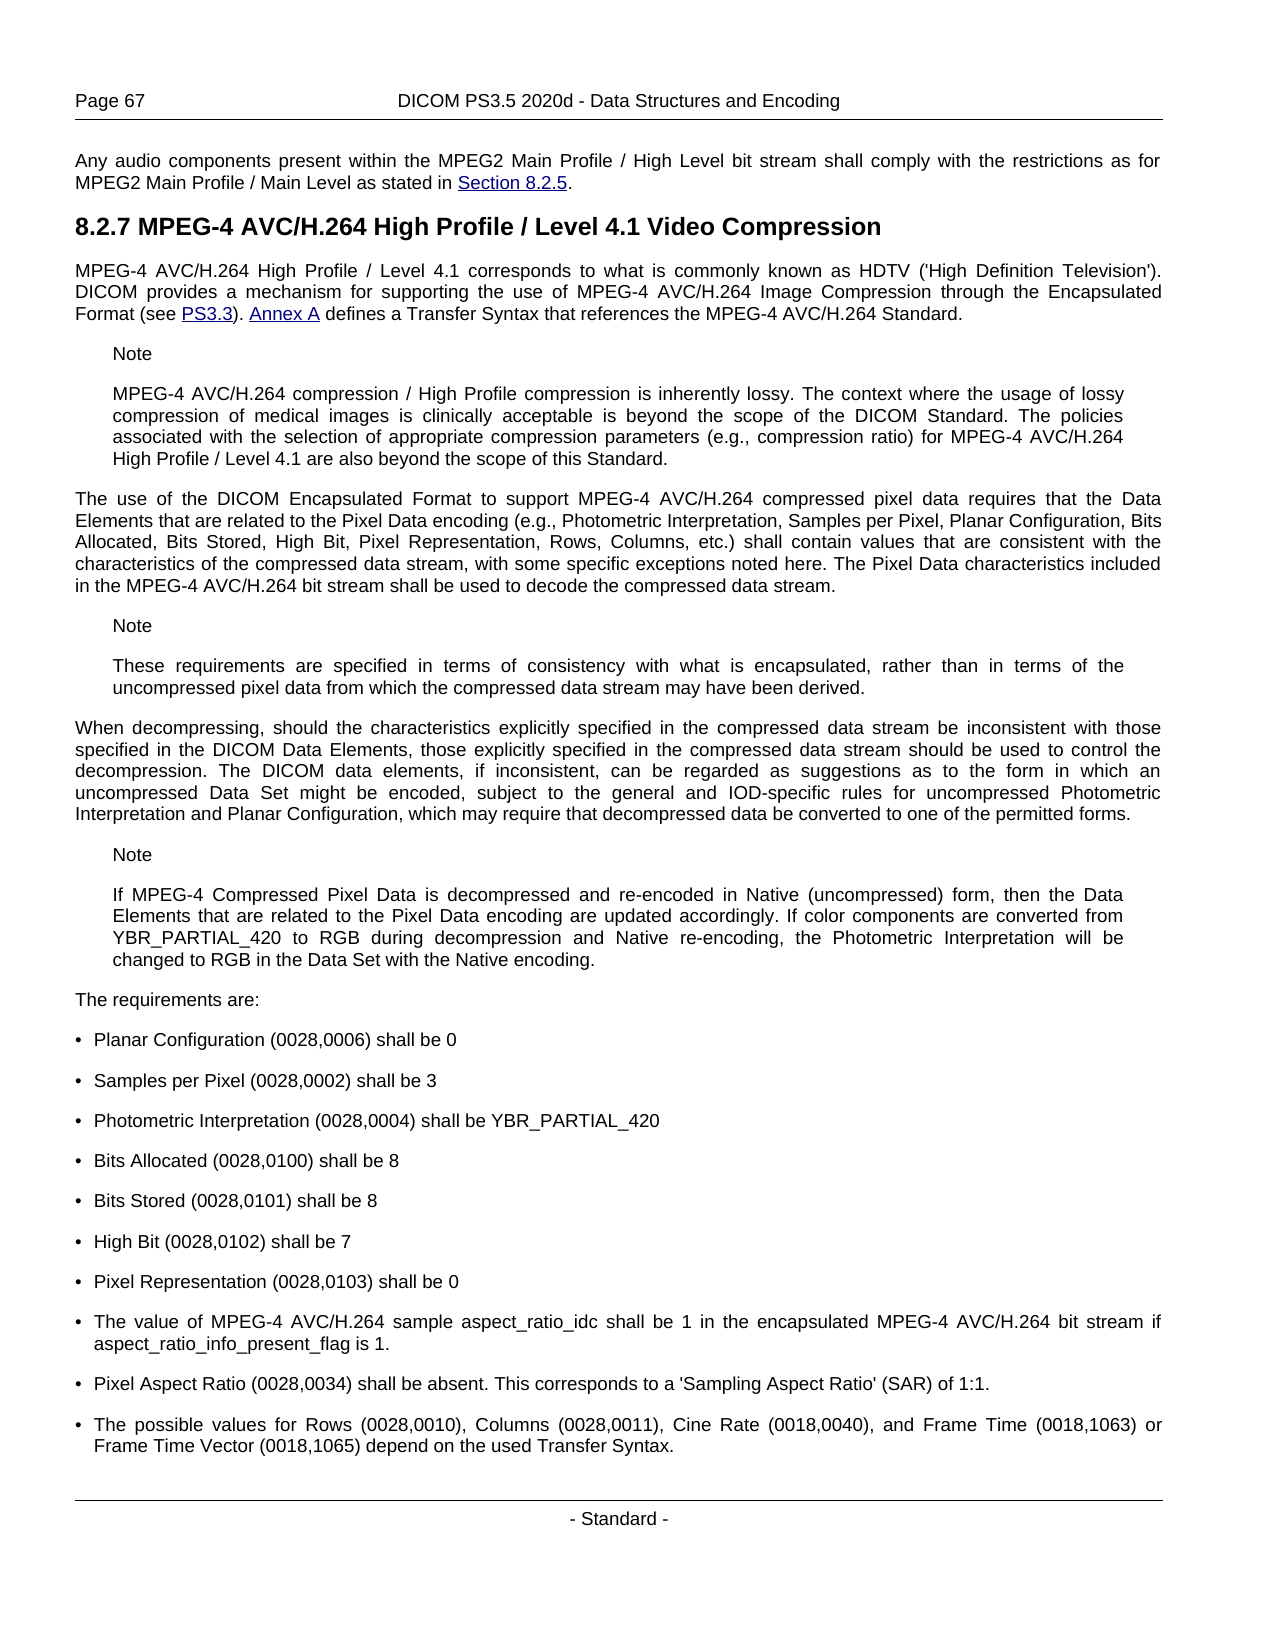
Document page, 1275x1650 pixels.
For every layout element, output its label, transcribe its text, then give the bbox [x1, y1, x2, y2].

text Note [112, 843, 1125, 865]
text If MPEG-4 Compressed Pixel Data is decompressed and re-encoded in Native (uncompressed) form, then the Data Elements that are related to the Pixel Data encoding are updated accordingly. If color components are converted from YBR_PARTIAL_420 to RGB during decompression and Native re-encoding, the Photometric Interpretation will be changed to RGB in the Data Set with the Native encoding. [112, 884, 1125, 970]
text • The value of MPEG-4 AVC/H.264 sample aspect_ratio_idc shall be 1 in the encapsulated MPEG-4 AVC/H.264 bit stream if aspect_ratio_info_present_flag is 1. [75, 1311, 1162, 1354]
text When decompressing, should the characteristics explicitly specified in the compressed data stream be inconsistent with those specified in the DICOM Data Elements, those explicitly specified in the compressed data stream should be used to control the decompression. The DICOM data elements, if inconsistent, can be regarded as suggestions as to the form in which an uncompressed Data Set might be encoded, subject to the general and IOD-specific rules for uncompressed Photometric Interpretation and Planar Configuration, which may require that decompressed data be converted to one of the permitted forms. [75, 717, 1162, 825]
text • High Bit (0028,0102) shall be 7 [75, 1231, 1162, 1252]
text The use of the DICOM Encapsulated Format to support MPEG-4 AVC/H.264 compressed pixel data requires that the Data Elements that are related to the Pixel Data encoding (e.g., Photometric Interpretation, Samples per Pixel, Planar Configuration, Bits Allocated, Bits Stored, High Bit, Pixel Representation, Rows, Columns, etc.) shall contain values that are consistent with the characteristics of the compressed data stream, with some specific exceptions noted here. The Pixel Data characteristics included in the MPEG-4 AVC/H.264 bit stream shall be used to decode the compressed data stream. [75, 488, 1162, 596]
text MPEG-4 AVC/H.264 High Profile / Level 4.1 corresponds to what is commonly known as HDTV ('High Definition Television'). DICOM provides a mechanism for supporting the use of MPEG-4 AVC/H.264 Image Compression through the Encapsulated Format (see PS3.3). Annex A defines a Transfer Syntax that references the MPEG-4 AVC/H.264 Standard. [75, 259, 1162, 324]
text • Pixel Aspect Ratio (0028,0034) shall be absent. This corresponds to a 'Sampling Aspect Ratio' (SAR) of 1:1. [75, 1373, 1162, 1395]
text • Bits Allocated (0028,0100) shall be 8 [75, 1150, 1162, 1172]
text Note [112, 615, 1125, 636]
text • Planar Configuration (0028,0006) shall be 0 [75, 1029, 1162, 1051]
text These requirements are specified in terms of consistency with what is encapsulated, rather than in terms of the uncompressed pixel data from which the compressed data stream may have been derived. [112, 655, 1125, 698]
text Any audio components present within the MPEG2 Main Profile / High Level bit stream shall comply with the restrictions as for MPEG2 Main Profile / Main Level as stated in Section 8.2.5. [75, 150, 1162, 193]
text Note [112, 343, 1125, 364]
text • The possible values for Rows (0028,0010), Columns (0028,0011), Cine Rate (0018,0040), and Frame Time (0018,1063) or Frame Time Vector (0018,1065) depend on the used Transfer Syntax. [75, 1413, 1162, 1457]
text • Samples per Pixel (0028,0002) shall be 3 [75, 1069, 1162, 1091]
text • Pixel Representation (0028,0103) shall be 0 [75, 1271, 1162, 1292]
text MPEG-4 AVC/H.264 compression / High Profile compression is inherently lossy. The context where the usage of lossy compression of medical images is clinically acceptable is beyond the scope of the DICOM Standard. The policies associated with the selection of appropriate compression parameters (e.g., compression ratio) for MPEG-4 AVC/H.264 High Profile / Level 4.1 are also beyond the scope of this Standard. [112, 383, 1125, 469]
text • Photometric Interpretation (0028,0004) shall be YBR_PARTIAL_420 [75, 1110, 1162, 1131]
text • Bits Stored (0028,0101) shall be 8 [75, 1190, 1162, 1212]
text The requirements are: [75, 989, 1162, 1010]
text 8.2.7 MPEG-4 AVC/H.264 High Profile / Level 4.1 Video Compression [75, 212, 1162, 241]
